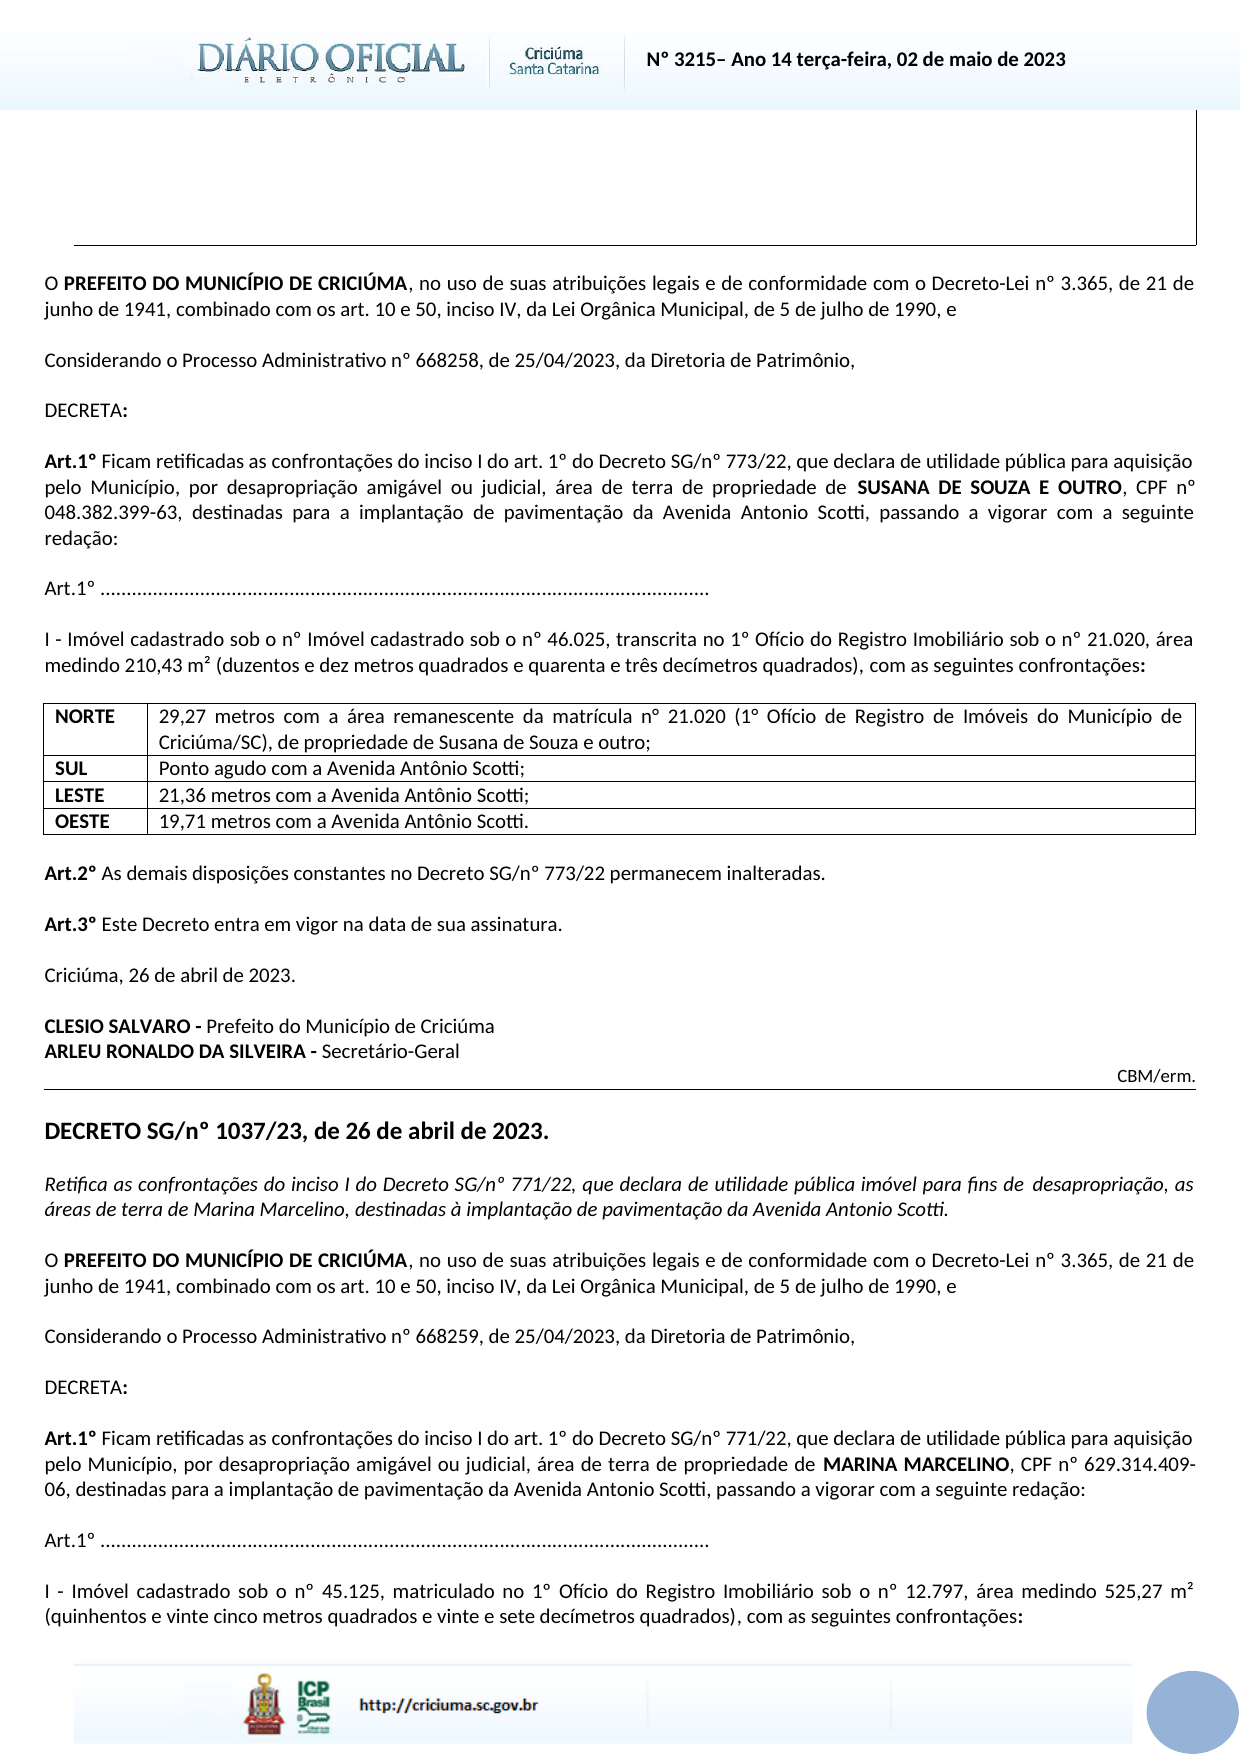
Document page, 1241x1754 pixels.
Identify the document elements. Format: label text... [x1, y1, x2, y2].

text Art.1º Ficam retificadas as confrontações do inciso I do art. 1º do Decreto SG/nº 771/22, que declara de utilidade pública para aquisição pelo Município, por desapropriação amigável ou judicial, área de terra de propriedade de MARINA MARCELINO, CPF nº 629.314.409-06, destinadas para a implantação de pavimentação da Avenida Antonio Scotti, passando a vigorar com a seguinte redação: [44, 1425, 1196, 1502]
text Considerando o Processo Administrativo nº 668259, de 25/04/2023, da Diretoria de Patrimônio, [44, 1324, 1196, 1349]
text Art.1º .................................................................................................................... [44, 576, 1196, 601]
table_cell SUL [44, 756, 147, 781]
text CBM/erm. [44, 1064, 1196, 1089]
text Criciúma, 26 de abril de 2023. [44, 962, 1196, 987]
table_cell Ponto agudo com a Avenida Antônio Scotti; [148, 756, 1195, 781]
text CLESIO SALVARO - Prefeito do Município de Criciúma [44, 1013, 1196, 1038]
text O PREFEITO DO MUNICÍPIO DE CRICIÚMA, no uso de suas atribuições legais e de conformidade com o Decreto-Lei nº 3.365, de 21 de junho de 1941, combinado com os art. 10 e 50, inciso IV, da Lei Orgânica Municipal, de 5 de julho de 1990, e [44, 1247, 1196, 1298]
text I - Imóvel cadastrado sob o nº Imóvel cadastrado sob o nº 46.025, transcrita no 1º Ofício do Registro Imobiliário sob o nº 21.020, área medindo 210,43 m² (duzentos e dez metros quadrados e quarenta e três decímetros quadrados), com as seguintes confrontações: [44, 626, 1196, 677]
text Retifica as confrontações do inciso I do Decreto SG/nº 771/22, que declara de utilidade pública imóvel para fins de desapropriação, as áreas de terra de Marina Marcelino, destinadas à implantação de pavimentação da Avenida Antonio Scotti. [44, 1171, 1196, 1222]
text Art.1º .................................................................................................................... [44, 1527, 1196, 1552]
text Art.3º Este Decreto entra em vigor na data de sua assinatura. [44, 911, 1196, 937]
text DECRETO SG/nº 1037/23, de 26 de abril de 2023. [44, 1115, 1196, 1146]
text Considerando o Processo Administrativo nº 668258, de 25/04/2023, da Diretoria de Patrimônio, [44, 347, 1196, 372]
table_cell OESTE [44, 809, 147, 834]
text DECRETA: [44, 1374, 1196, 1400]
table_cell 19,71 metros com a Avenida Antônio Scotti. [148, 809, 1195, 834]
text Art.1º Ficam retificadas as confrontações do inciso I do art. 1º do Decreto SG/nº 773/22, que declara de utilidade pública para aquisição pelo Município, por desapropriação amigável ou judicial, área de terra de propriedade de SUSANA DE SOUZA E OUTRO, CPF nº 048.382.399-63, destinadas para a implantação de pavimentação da Avenida Antonio Scotti, passando a vigorar com a seguinte redação: [44, 448, 1196, 550]
text Art.2º As demais disposições constantes no Decreto SG/nº 773/22 permanecem inalteradas. [44, 860, 1196, 886]
text ARLEU RONALDO DA SILVEIRA - Secretário-Geral [44, 1038, 1196, 1064]
table_cell 21,36 metros com a Avenida Antônio Scotti; [148, 782, 1195, 807]
table_cell LESTE [44, 782, 147, 807]
table_header 29,27 metros com a área remanescente da matrícula n° 21.020 (1° Ofício de Registro de Imóveis do Município de Criciúma/SC), de propriedade de Susana de Souza e outro; [148, 704, 1195, 754]
text O PREFEITO DO MUNICÍPIO DE CRICIÚMA, no uso de suas atribuições legais e de conformidade com o Decreto-Lei nº 3.365, de 21 de junho de 1941, combinado com os art. 10 e 50, inciso IV, da Lei Orgânica Municipal, de 5 de julho de 1990, e [44, 271, 1196, 321]
text DECRETA: [44, 398, 1196, 423]
table_header NORTE [44, 704, 147, 754]
text I - Imóvel cadastrado sob o nº 45.125, matriculado no 1º Ofício do Registro Imobiliário sob o nº 12.797, área medindo 525,27 m² (quinhentos e vinte cinco metros quadrados e vinte e sete decímetros quadrados), com as seguintes confrontações: [44, 1578, 1196, 1629]
